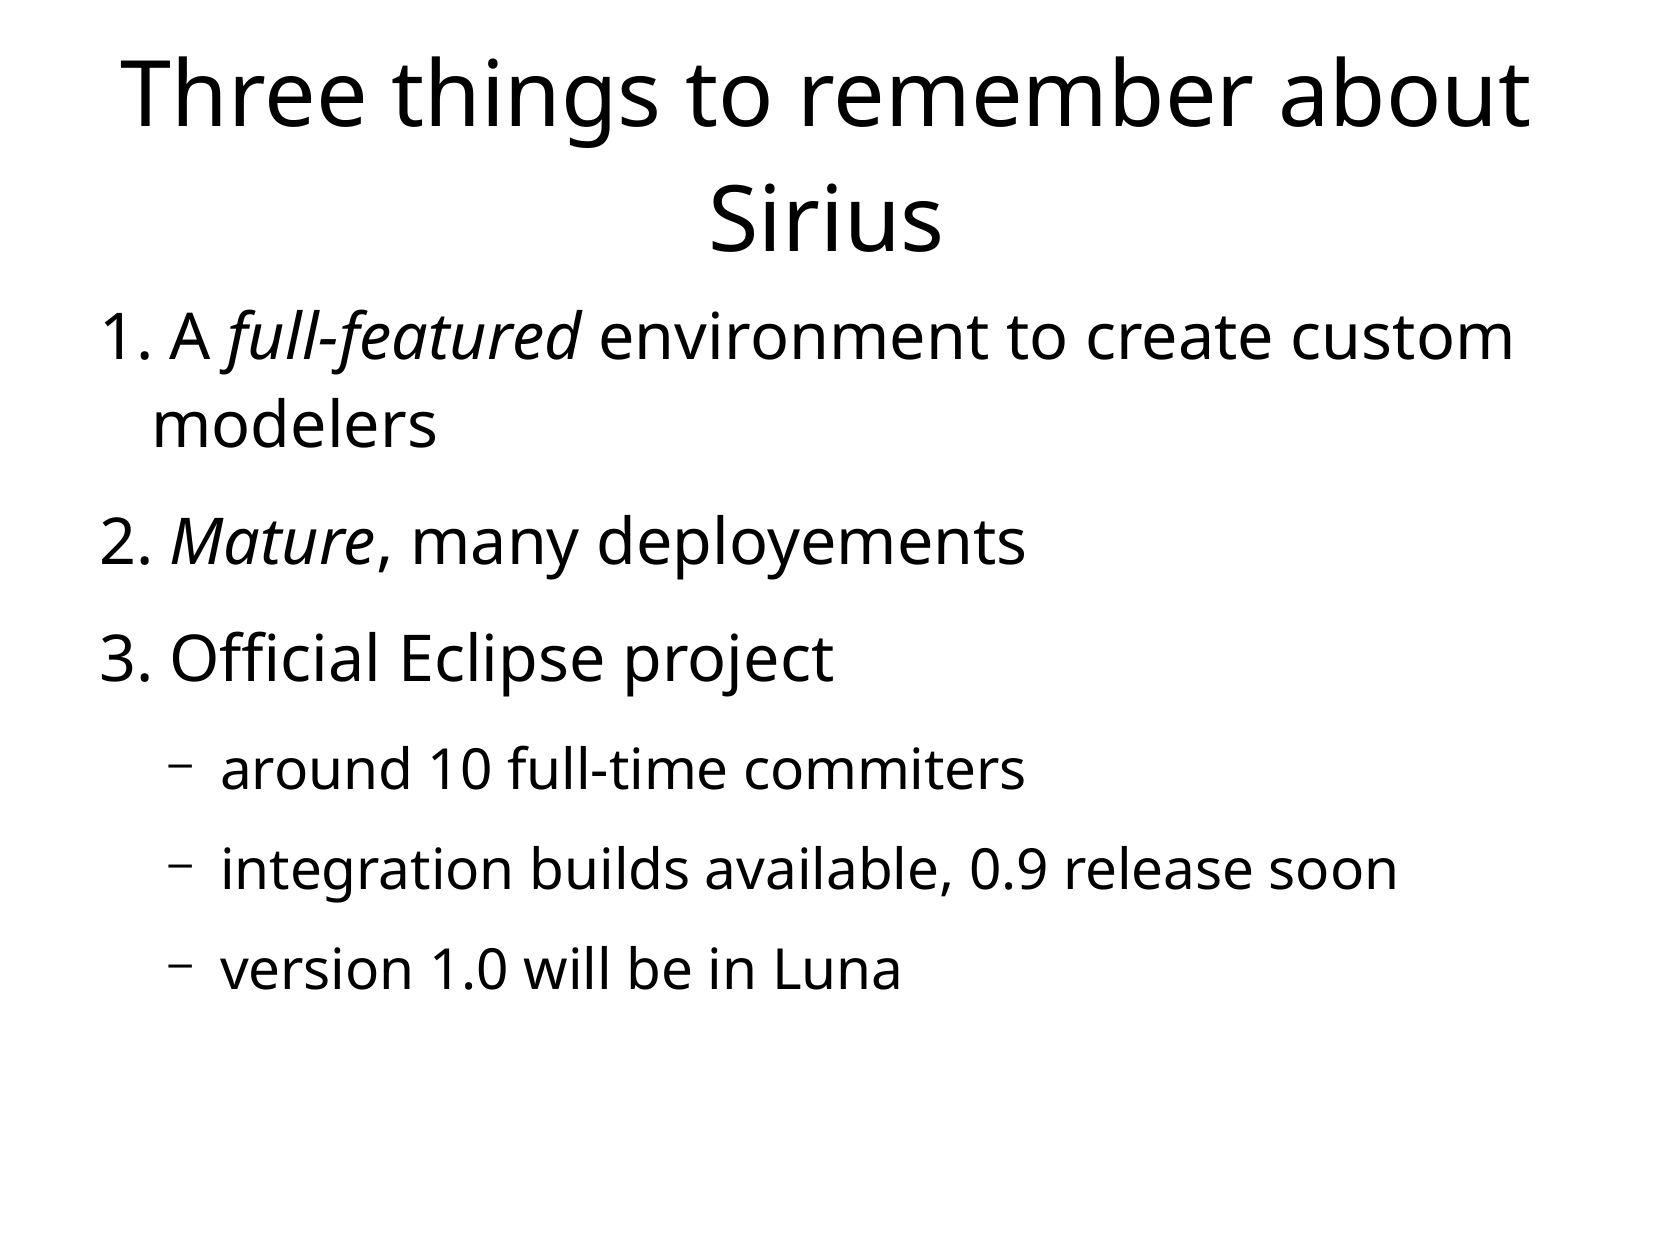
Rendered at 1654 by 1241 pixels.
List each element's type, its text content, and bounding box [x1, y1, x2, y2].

list A full-featured environment to create custom modelers Mature, many deployements Official Eclipse project around 10 full-time commiters integration builds available, 0.9 release soon version 1.0 will be in Luna [82, 290, 1571, 1010]
title Three things to remember about Sirius [82, 37, 1571, 269]
